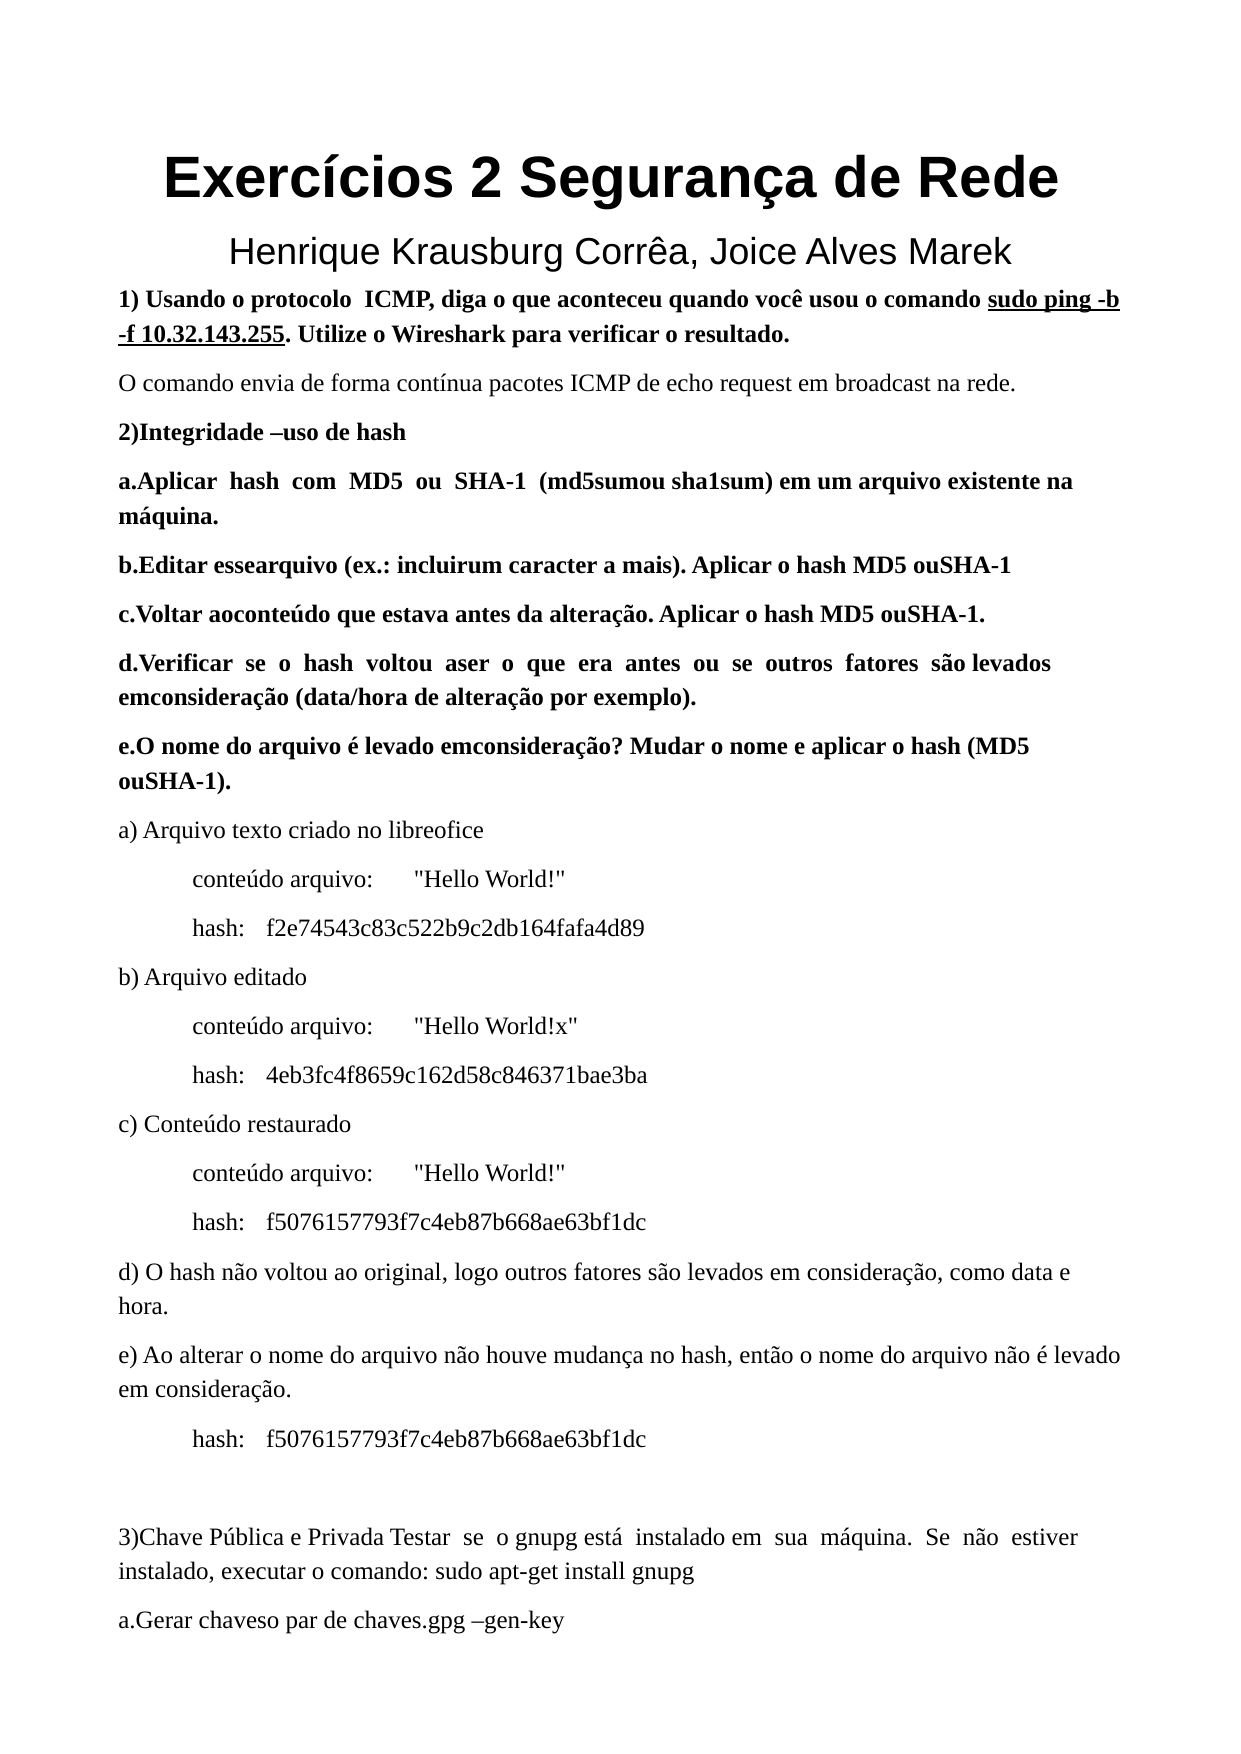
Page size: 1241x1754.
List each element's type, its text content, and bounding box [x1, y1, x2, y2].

text a) Arquivo texto criado no libreofice [118, 815, 1122, 844]
text c.Voltar aoconteúdo que estava antes da alteração. Aplicar o hash MD5 ouSHA-1. [118, 599, 1122, 628]
text d) O hash não voltou ao original, logo outros fatores são levados em consideração, como data e hora. [118, 1257, 1122, 1320]
text 3)Chave Pública e Privada Testar se o gnupg está instalado em sua máquina. Se não estiver instalado, executar o comando: sudo apt-get install gnupg [118, 1522, 1122, 1585]
text e.O nome do arquivo é levado emconsideração? Mudar o nome e aplicar o hash (MD5 ouSHA-1). [118, 731, 1122, 795]
text hash: f5076157793f7c4eb87b668ae63bf1dc [118, 1424, 1122, 1452]
text 2)Integridade –uso de hash [118, 417, 1122, 446]
text d.Verificar se o hash voltou aser o que era antes ou se outros fatores são levados emconsideração (data/hora de alteração por exemplo). [118, 648, 1122, 711]
text a.Gerar chaveso par de chaves.gpg –gen-key [118, 1605, 1122, 1634]
text a.Aplicar hash com MD5 ou SHA-1 (md5sumou sha1sum) em um arquivo existente na máquina. [118, 466, 1122, 529]
title Exercícios 2 Segurança de Rede [118, 143, 1122, 210]
text conteúdo arquivo: "Hello World!" [118, 864, 1122, 893]
text hash: 4eb3fc4f8659c162d58c846371bae3ba [118, 1060, 1122, 1089]
text hash: f5076157793f7c4eb87b668ae63bf1dc [118, 1207, 1122, 1236]
text e) Ao alterar o nome do arquivo não houve mudança no hash, então o nome do arquivo não é levado em consideração. [118, 1340, 1122, 1403]
text conteúdo arquivo: "Hello World!" [118, 1158, 1122, 1187]
text 1) Usando o protocolo ICMP, diga o que aconteceu quando você usou o comando sudo ping -b -f 10.32.143.255. Utilize o Wireshark para verificar o resultado. [118, 284, 1122, 348]
text O comando envia de forma contínua pacotes ICMP de echo request em broadcast na rede. [118, 368, 1122, 397]
text hash: f2e74543c83c522b9c2db164fafa4d89 [118, 913, 1122, 942]
text b) Arquivo editado [118, 962, 1122, 991]
subtitle Henrique Krausburg Corrêa, Joice Alves Marek [118, 229, 1122, 272]
text c) Conteúdo restaurado [118, 1109, 1122, 1138]
text conteúdo arquivo: "Hello World!x" [118, 1011, 1122, 1040]
text b.Editar essearquivo (ex.: incluirum caracter a mais). Aplicar o hash MD5 ouSHA-1 [118, 550, 1122, 578]
